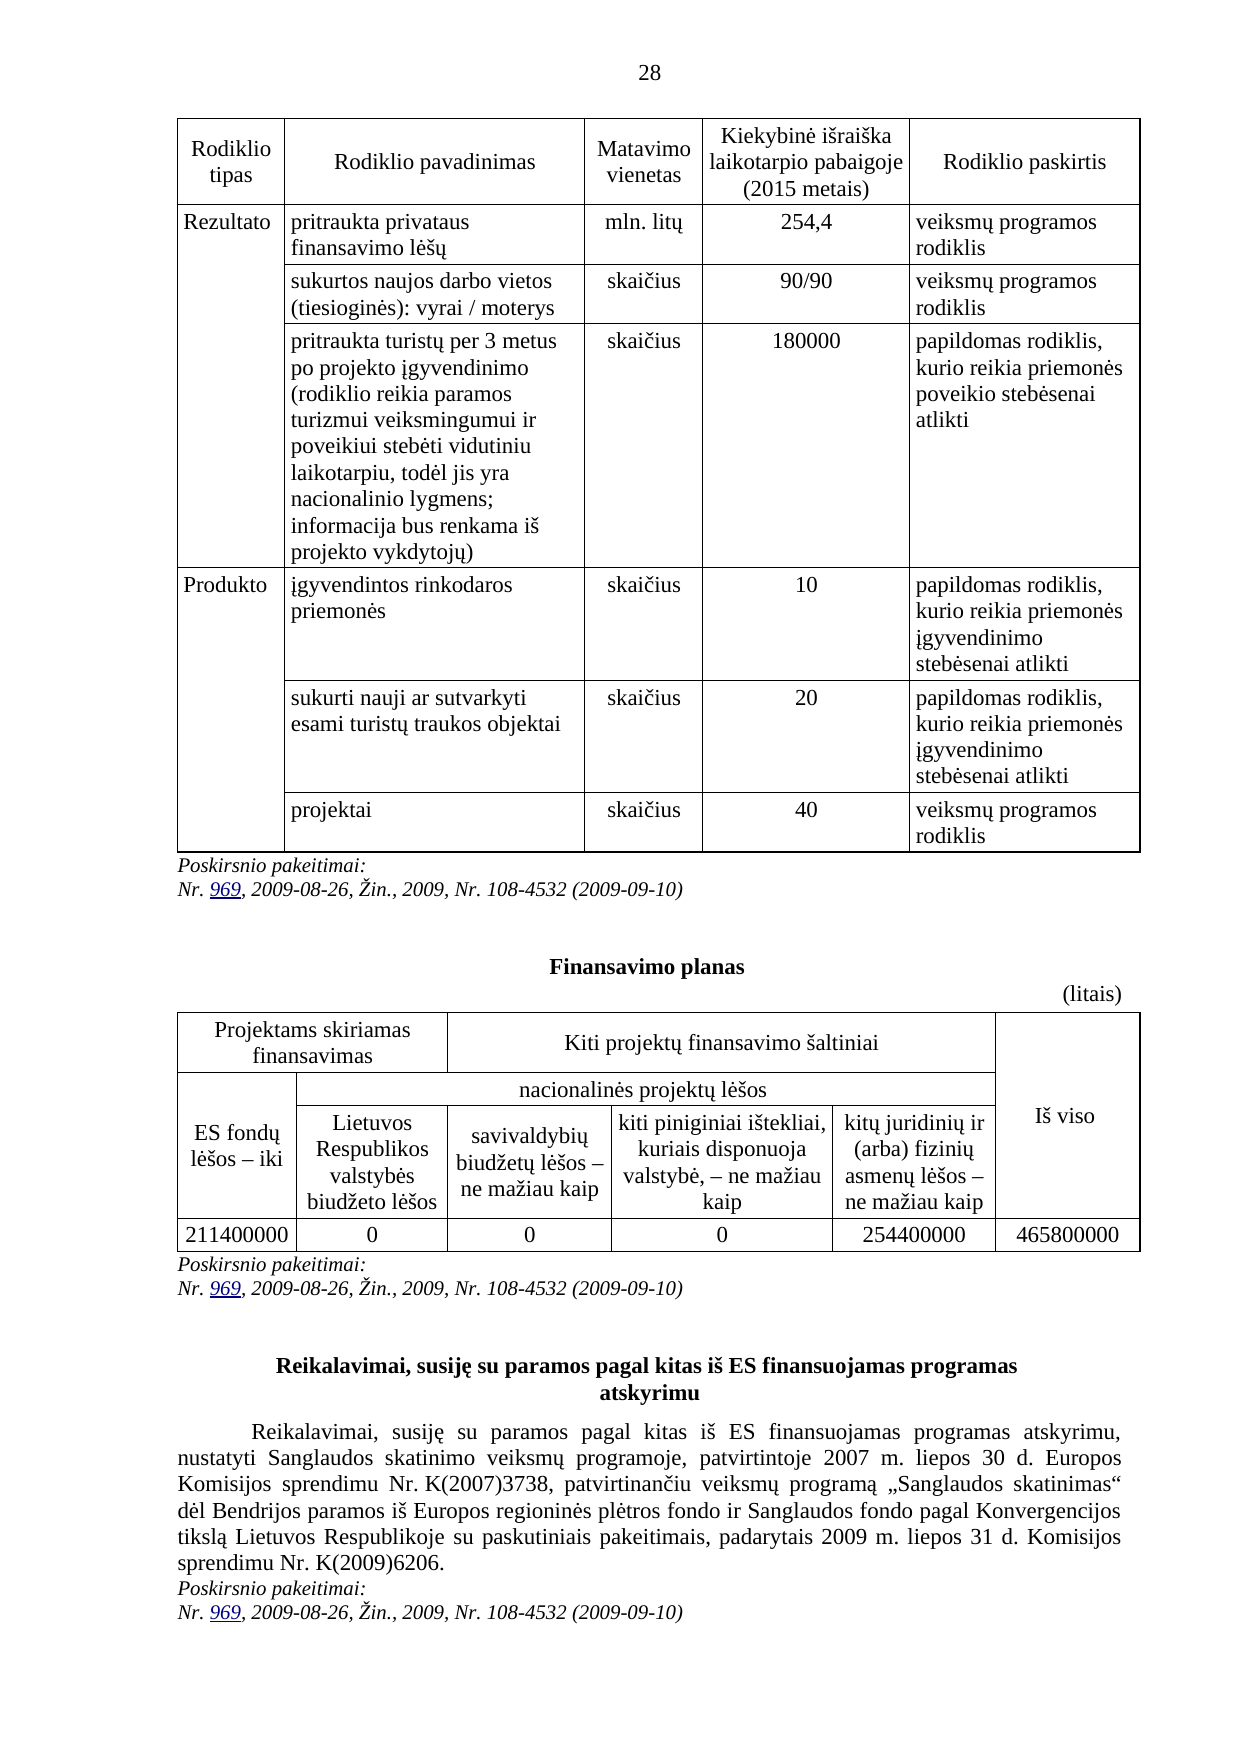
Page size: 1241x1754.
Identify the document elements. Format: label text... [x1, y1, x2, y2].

text Poskirsnio pakeitimai: [177, 853, 1122, 877]
table_cell 10 [703, 568, 909, 679]
table_cell nacionalinės projektų lėšos [297, 1073, 995, 1105]
table_cell sukurtos naujos darbo vietos (tiesioginės): vyrai / moterys [285, 265, 584, 323]
table_cell papildomas rodiklis, kurio reikia priemonės įgyvendinimo stebėsenai atlikti [910, 568, 1139, 679]
table_cell skaičius [585, 265, 702, 323]
table_header Kiekybinė išraiška laikotarpio pabaigoje (2015 metais) [703, 119, 909, 204]
text Nr. 969, 2009-08-26, Žin., 2009, Nr. 108-4532 (2009-09-10) [177, 1276, 1122, 1300]
table_cell 211400000 [178, 1219, 296, 1251]
table_cell 0 [448, 1219, 611, 1251]
table_cell projektai [285, 793, 584, 851]
table_cell 180000 [703, 324, 909, 567]
table_cell ES fondų lėšos – iki [178, 1073, 296, 1217]
table_cell 254400000 [833, 1219, 995, 1251]
table_cell papildomas rodiklis, kurio reikia priemonės įgyvendinimo stebėsenai atlikti [910, 681, 1139, 792]
table_cell įgyvendintos rinkodaros priemonės [285, 568, 584, 679]
text (litais) [177, 980, 1122, 1006]
table_cell Rezultato [178, 205, 284, 567]
text Poskirsnio pakeitimai: [177, 1252, 1122, 1276]
table_cell skaičius [585, 568, 702, 679]
text Reikalavimai, susiję su paramos pagal kitas iš ES finansuojamas programas atskyrimu, nustatyti Sanglaudos skatinimo veiksmų programoje, patvirtintoje 2007 m. liepos 30 d. Europos Komisijos sprendimu Nr. K(2007)3738, patvirtinančiu veiksmų programą „Sanglaudos skatinimas“ dėl Bendrijos paramos iš Europos regioninės plėtros fondo ir Sanglaudos fondo pagal Konvergencijos tikslą Lietuvos Respublikoje su paskutiniais pakeitimais, padarytais 2009 m. liepos 31 d. Komisijos sprendimu Nr. K(2009)6206. [177, 1418, 1122, 1576]
table_header Matavimo vienetas [585, 119, 702, 204]
table_cell Produkto [178, 568, 284, 851]
table_cell kiti piniginiai ištekliai, kuriais disponuoja valstybė, – ne mažiau kaip [612, 1106, 832, 1217]
table_header Rodiklio pavadinimas [285, 119, 584, 204]
table_cell pritraukta turistų per 3 metus po projekto įgyvendinimo (rodiklio reikia paramos turizmui veiksmingumui ir poveikiui stebėti vidutiniu laikotarpiu, todėl jis yra nacionalinio lygmens; informacija bus renkama iš projekto vykdytojų) [285, 324, 584, 567]
table_cell pritraukta privataus finansavimo lėšų [285, 205, 584, 264]
table_header Rodiklio paskirtis [910, 119, 1139, 204]
table_cell sukurti nauji ar sutvarkyti esami turistų traukos objektai [285, 681, 584, 792]
table_header Kiti projektų finansavimo šaltiniai [448, 1013, 995, 1072]
text Nr. 969, 2009-08-26, Žin., 2009, Nr. 108-4532 (2009-09-10) [177, 877, 1122, 901]
table_cell skaičius [585, 793, 702, 851]
text Nr. 969, 2009-08-26, Žin., 2009, Nr. 108-4532 (2009-09-10) [177, 1600, 1122, 1624]
table_cell mln. litų [585, 205, 702, 264]
text Reikalavimai, susiję su paramos pagal kitas iš ES finansuojamas programas atskyrimu [177, 1352, 1122, 1405]
table_cell skaičius [585, 681, 702, 792]
table_cell 40 [703, 793, 909, 851]
table_header Projektams skiriamas finansavimas [178, 1013, 447, 1072]
text Poskirsnio pakeitimai: [177, 1576, 1122, 1600]
table_header Rodiklio tipas [178, 119, 284, 204]
table_cell veiksmų programos rodiklis [910, 265, 1139, 323]
table_cell veiksmų programos rodiklis [910, 205, 1139, 264]
table_cell papildomas rodiklis, kurio reikia priemonės poveikio stebėsenai atlikti [910, 324, 1139, 567]
table_cell savivaldybių biudžetų lėšos – ne mažiau kaip [448, 1106, 611, 1217]
table_cell veiksmų programos rodiklis [910, 793, 1139, 851]
table_cell Lietuvos Respublikos valstybės biudžeto lėšos [297, 1106, 447, 1217]
table_cell 465800000 [996, 1219, 1139, 1251]
table_cell 0 [612, 1219, 832, 1251]
table_header Iš viso [996, 1013, 1139, 1217]
table_cell 90/90 [703, 265, 909, 323]
table_cell 20 [703, 681, 909, 792]
table_cell 0 [297, 1219, 447, 1251]
table_cell skaičius [585, 324, 702, 567]
table_cell kitų juridinių ir (arba) fizinių asmenų lėšos – ne mažiau kaip [833, 1106, 995, 1217]
text Finansavimo planas [177, 953, 1122, 980]
table_cell 254,4 [703, 205, 909, 264]
